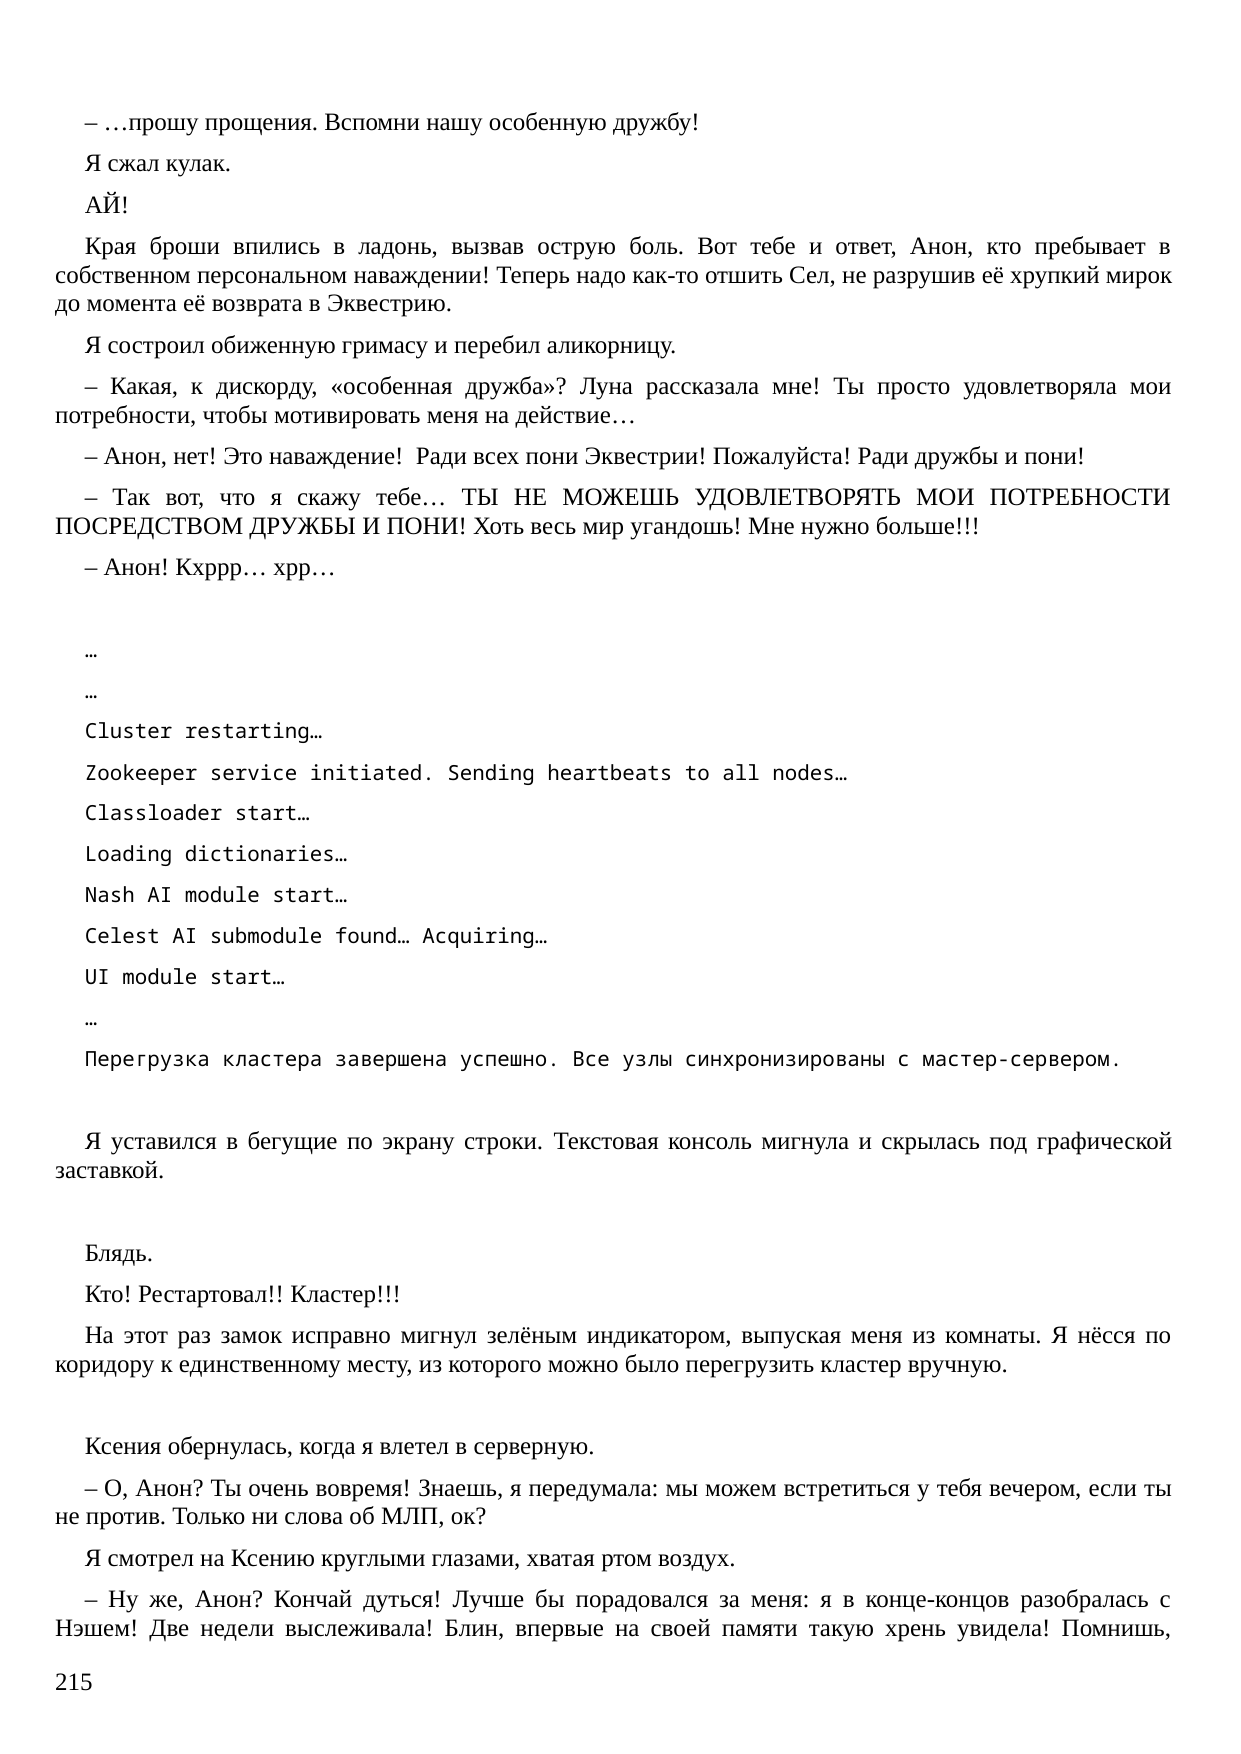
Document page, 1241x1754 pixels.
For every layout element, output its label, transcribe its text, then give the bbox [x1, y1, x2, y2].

text Перегрузка кластера завершена успешно. Все узлы синхронизированы с мастер-сервером. [55, 1044, 1173, 1073]
text … [55, 676, 1173, 704]
text Classloader start… [55, 798, 1173, 827]
text – Анон! Кхррр… хрр… [55, 552, 1173, 581]
text Я уставился в бегущие по экрану строки. Текстовая консоль мигнула и скрылась под графической заставкой. [55, 1126, 1173, 1184]
text Ксения обернулась, когда я влетел в серверную. [55, 1431, 1173, 1460]
text Loading dictionaries… [55, 839, 1173, 868]
text – Какая, к дискорду, «особенная дружба»? Луна рассказала мне! Ты просто удовлетворяла мои потребности, чтобы мотивировать меня на действие… [55, 371, 1173, 428]
text – Анон, нет! Это наваждение! Ради всех пони Эквестрии! Пожалуйста! Ради дружбы и пони! [55, 441, 1173, 470]
text На этот раз замок исправно мигнул зелёным индикатором, выпуская меня из комнаты. Я нёсся по коридору к единственному месту, из которого можно было перегрузить кластер вручную. [55, 1320, 1173, 1378]
text АЙ! [55, 190, 1173, 218]
text – Ну же, Анон? Кончай дуться! Лучше бы порадовался за меня: я в конце-концов разобралась с Нэшем! Две недели выслеживала! Блин, впервые на своей памяти такую хрень увидела! Помнишь, [55, 1584, 1173, 1641]
text Celest AI submodule found… Acquiring… [55, 921, 1173, 950]
text Кто! Рестартовал!! Кластер!!! [55, 1279, 1173, 1308]
text … [55, 635, 1173, 663]
text – …прошу прощения. Вспомни нашу особенную дружбу! [55, 107, 1173, 136]
text Края броши впились в ладонь, вызвав острую боль. Вот тебе и ответ, Анон, кто пребывает в собственном персональном наваждении! Теперь надо как-то отшить Сел, не разрушив её хрупкий мирок до момента её возврата в Эквестрию. [55, 231, 1173, 317]
text Zookeeper service initiated. Sending heartbeats to all nodes… [55, 758, 1173, 786]
text – О, Анон? Ты очень вовремя! Знаешь, я передумала: мы можем встретиться у тебя вечером, если ты не против. Только ни слова об МЛП, ок? [55, 1473, 1173, 1530]
text Nash AI module start… [55, 880, 1173, 909]
text Блядь. [55, 1238, 1173, 1266]
text – Так вот, что я скажу тебе… ТЫ НЕ МОЖЕШЬ УДОВЛЕТВОРЯТЬ МОИ ПОТРЕБНОСТИ ПОСРЕДСТВОМ ДРУЖБЫ И ПОНИ! Хоть весь мир угандошь! Мне нужно больше!!! [55, 482, 1173, 540]
text … [55, 1003, 1173, 1032]
text Я сжал кулак. [55, 148, 1173, 177]
text Cluster restarting… [55, 717, 1173, 745]
text Я смотрел на Ксению круглыми глазами, хватая ртом воздух. [55, 1543, 1173, 1571]
text UI module start… [55, 962, 1173, 991]
text Я состроил обиженную гримасу и перебил аликорницу. [55, 330, 1173, 358]
